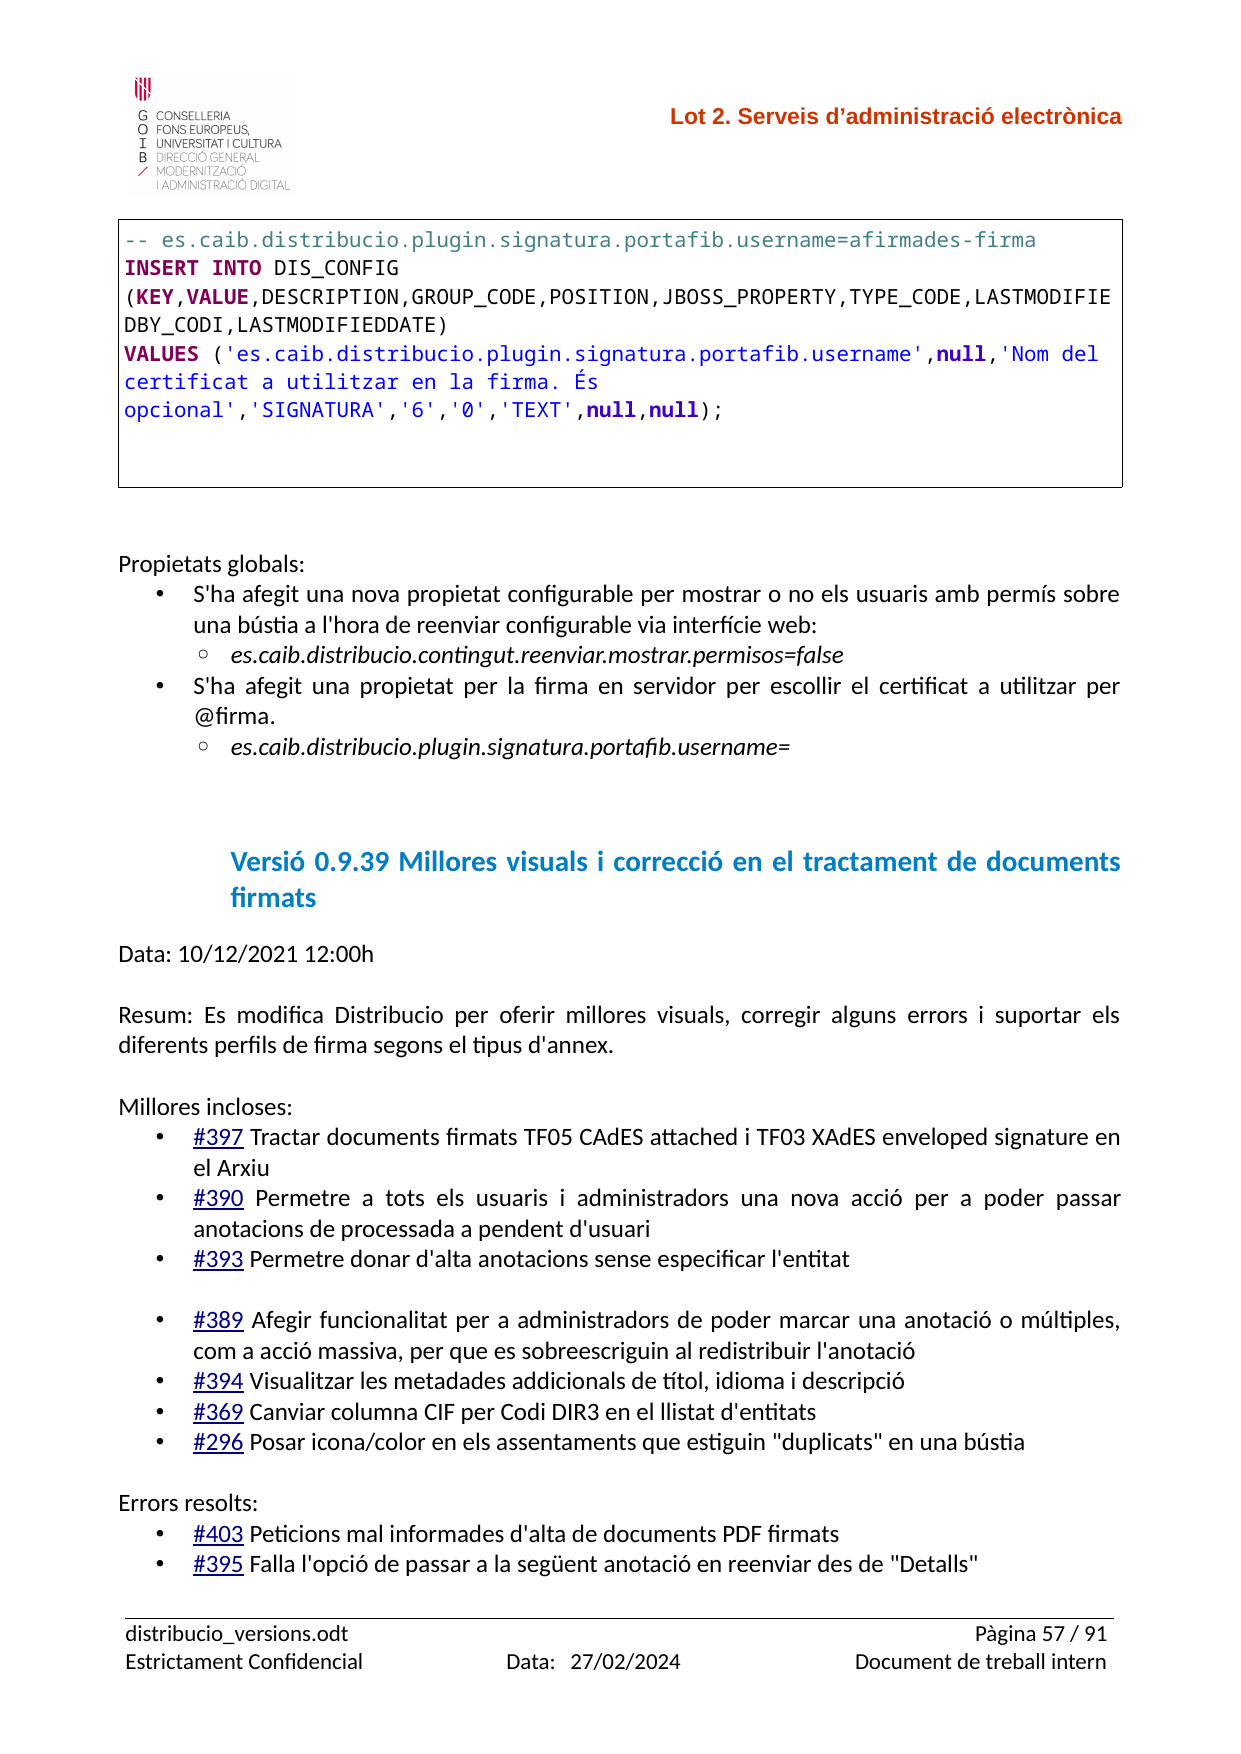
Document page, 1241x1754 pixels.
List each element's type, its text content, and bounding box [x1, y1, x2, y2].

text Resum: Es modifica Distribucio per oferir millores visuals, corregir alguns errors i suportar els diferents perfils de firma segons el tipus d'annex. [118, 999, 1122, 1060]
list #296 Posar icona/color en els assentaments que estiguin "duplicats" en una bústia [156, 1426, 1122, 1457]
subtitle Versió 0.9.39 Millores visuals i correcció en el tractament de documents firmats [153, 843, 1122, 914]
list S'ha afegit una nova propietat configurable per mostrar o no els usuaris amb permís sobre una bústia a l'hora de reenviar configurable via interfície web: [156, 578, 1122, 639]
list #394 Visualitzar les metadades addicionals de títol, idioma i descripció [156, 1365, 1122, 1396]
list #393 Permetre donar d'alta anotacions sense especificar l'entitat [156, 1243, 1122, 1274]
picture [126, 70, 299, 197]
list #369 Canviar columna CIF per Codi DIR3 en el llistat d'entitats [156, 1396, 1122, 1426]
list es.caib.distribucio.contingut.reenviar.mostrar.permisos=false [193, 639, 1122, 670]
list es.caib.distribucio.plugin.signatura.portafib.username= [193, 731, 1122, 761]
list #397 Tractar documents firmats TF05 CAdES attached i TF03 XAdES enveloped signature en el Arxiu [156, 1121, 1122, 1182]
list #403 Peticions mal informades d'alta de documents PDF firmats [156, 1518, 1122, 1548]
table_header -- es.caib.distribucio.plugin.signatura.portafib.username=afirmades-firma INSERT INTO DIS_CONFIG (KEY,VALUE,DESCRIPTION,GROUP_CODE,POSITION,JBOSS_PROPERTY,TYPE_CODE,LASTMODIFIEDBY_CODI,LASTMODIFIEDDATE) VALUES ('es.caib.distribucio.plugin.signatura.portafib.username',null,'Nom del certificat a utilitzar en la firma. És opcional','SIGNATURA','6','0','TEXT',null,null); [119, 220, 1122, 487]
list #390 Permetre a tots els usuaris i administradors una nova acció per a poder passar anotacions de processada a pendent d'usuari [156, 1182, 1122, 1243]
text Propietats globals: [118, 548, 1122, 578]
text Millores incloses: [118, 1091, 1122, 1121]
list S'ha afegit una propietat per la firma en servidor per escollir el certificat a utilitzar per @firma. [156, 670, 1122, 731]
text Data: 10/12/2021 12:00h [118, 938, 1122, 968]
list #395 Falla l'opció de passar a la següent anotació en reenviar des de "Detalls" [156, 1548, 1122, 1579]
text Errors resolts: [118, 1487, 1122, 1518]
list #389 Afegir funcionalitat per a administradors de poder marcar una anotació o múltiples, com a acció massiva, per que es sobreescriguin al redistribuir l'anotació [156, 1304, 1122, 1365]
